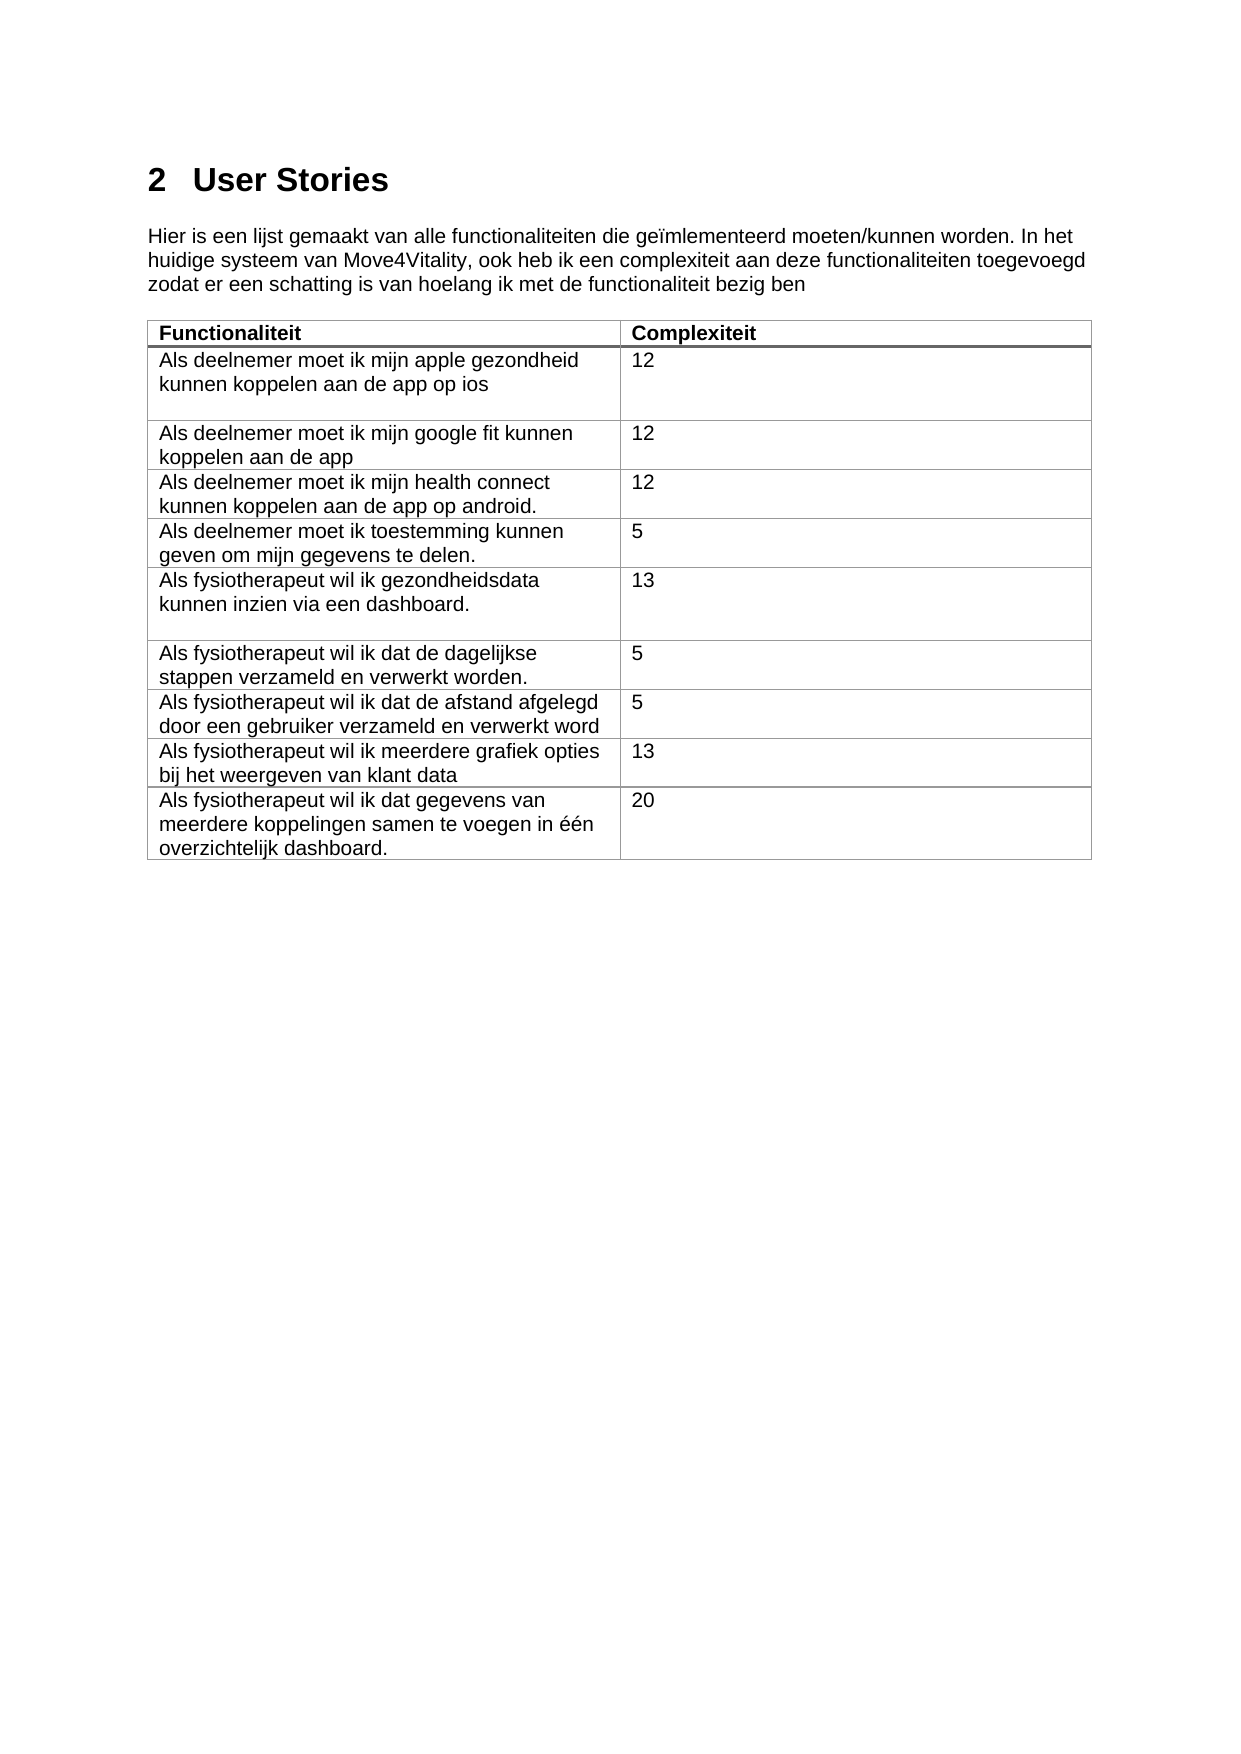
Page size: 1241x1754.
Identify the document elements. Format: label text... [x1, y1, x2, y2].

text Hier is een lijst gemaakt van alle functionaliteiten die geïmlementeerd moeten/kunnen worden. In het huidige systeem van Move4Vitality, ook heb ik een complexiteit aan deze functionaliteiten toegevoegd zodat er een schatting is van hoelang ik met de functionaliteit bezig ben [148, 224, 1093, 296]
table_cell 5 [621, 519, 1091, 567]
table_cell Als fysiotherapeut wil ik meerdere grafiek opties bij het weergeven van klant data [148, 739, 620, 786]
table_cell Als deelnemer moet ik mijn apple gezondheid kunnen koppelen aan de app op ios [148, 348, 620, 420]
table_cell Als fysiotherapeut wil ik dat gegevens van meerdere koppelingen samen te voegen in één overzichtelijk dashboard. [148, 788, 620, 859]
table_cell Als fysiotherapeut wil ik dat de dagelijkse stappen verzameld en verwerkt worden. [148, 641, 620, 688]
table_header Complexiteit [621, 321, 1091, 345]
table_cell Als fysiotherapeut wil ik gezondheidsdata kunnen inzien via een dashboard. [148, 568, 620, 639]
table_cell 13 [621, 739, 1091, 786]
table_header Functionaliteit [148, 321, 620, 345]
table_cell Als deelnemer moet ik mijn health connect kunnen koppelen aan de app op android. [148, 470, 620, 518]
table_cell 13 [621, 568, 1091, 639]
table_cell 12 [621, 348, 1091, 420]
table_cell 12 [621, 470, 1091, 518]
table_cell Als deelnemer moet ik toestemming kunnen geven om mijn gegevens te delen. [148, 519, 620, 567]
table_cell Als deelnemer moet ik mijn google fit kunnen koppelen aan de app [148, 421, 620, 469]
subtitle User Stories [148, 160, 1093, 198]
table_cell Als fysiotherapeut wil ik dat de afstand afgelegd door een gebruiker verzameld en verwerkt word [148, 690, 620, 737]
table_cell 20 [621, 788, 1091, 859]
table_cell 5 [621, 641, 1091, 688]
table_cell 12 [621, 421, 1091, 469]
table_cell 5 [621, 690, 1091, 737]
